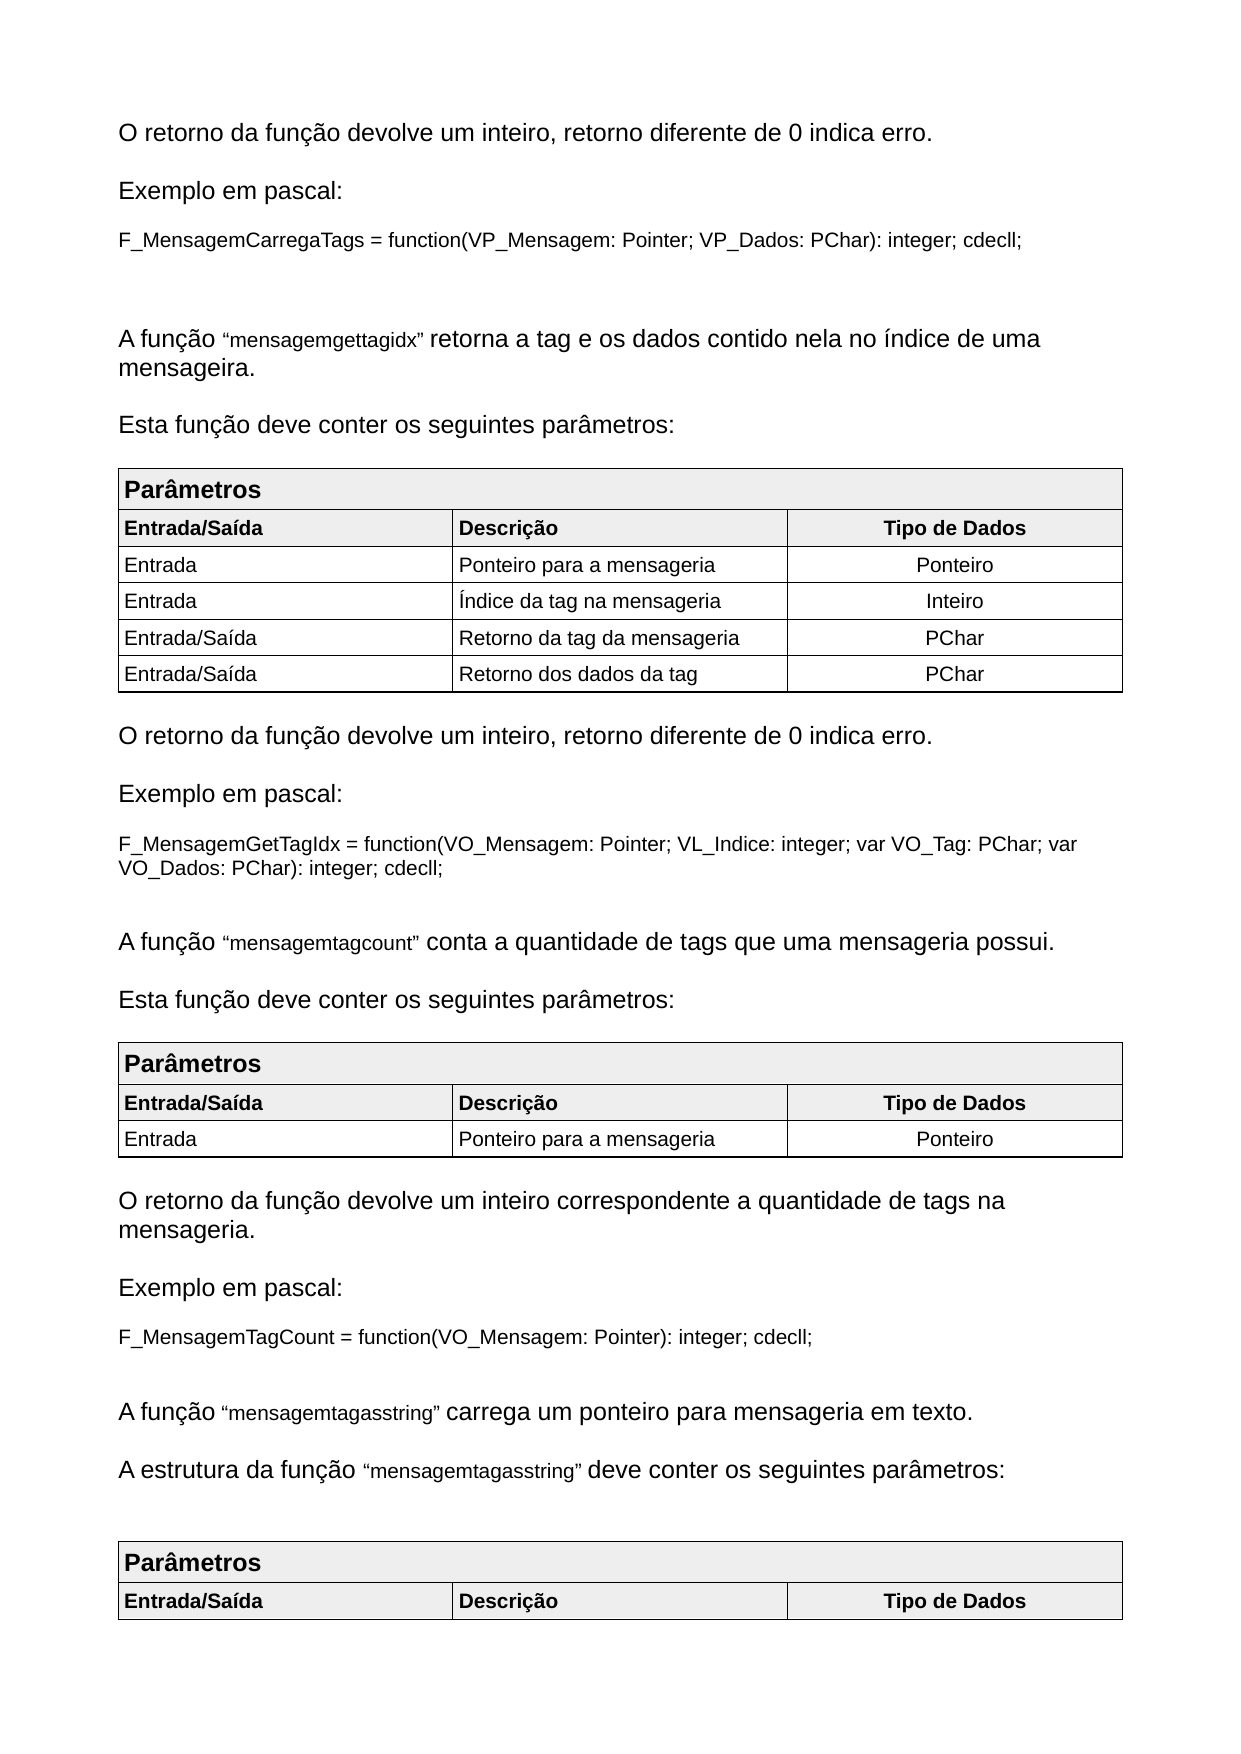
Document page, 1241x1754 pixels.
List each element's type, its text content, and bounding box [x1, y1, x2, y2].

text O retorno da função devolve um inteiro, retorno diferente de 0 indica erro. [118, 118, 1122, 147]
table_cell Descrição [453, 510, 787, 546]
text F_MensagemCarregaTags = function(VP_Mensagem: Pointer; VP_Dados: PChar): integer; cdecll; [118, 228, 1122, 252]
table_cell Ponteiro para a mensageria [453, 1121, 787, 1156]
table_cell Entrada/Saída [119, 510, 452, 546]
table_cell Descrição [453, 1583, 787, 1618]
table_cell Ponteiro [788, 1121, 1122, 1156]
text A função “mensagemtagcount” conta a quantidade de tags que uma mensageria possui. [118, 927, 1122, 956]
table_cell Descrição [453, 1085, 787, 1120]
table_cell Entrada [119, 1121, 452, 1156]
table_cell Índice da tag na mensageria [453, 583, 787, 618]
table_cell Entrada/Saída [119, 1085, 452, 1120]
table_cell Tipo de Dados [788, 1583, 1122, 1618]
table_cell Entrada [119, 583, 452, 618]
table_cell Ponteiro [788, 547, 1122, 582]
text Exemplo em pascal: [118, 176, 1122, 204]
table_cell Retorno dos dados da tag [453, 656, 787, 691]
table_cell Entrada/Saída [119, 620, 452, 655]
table_cell Entrada [119, 547, 452, 582]
text F_MensagemTagCount = function(VO_Mensagem: Pointer): integer; cdecll; [118, 1325, 1122, 1349]
text A função “mensagemgettagidx” retorna a tag e os dados contido nela no índice de uma mensageira. [118, 324, 1122, 382]
text Exemplo em pascal: [118, 1272, 1122, 1301]
text O retorno da função devolve um inteiro correspondente a quantidade de tags na mensageria. [118, 1186, 1122, 1244]
table_cell Retorno da tag da mensageria [453, 620, 787, 655]
table_cell PChar [788, 620, 1122, 655]
text A função “mensagemtagasstring” carrega um ponteiro para mensageria em texto. [118, 1397, 1122, 1426]
table_header Parâmetros [119, 1043, 1122, 1083]
text Esta função deve conter os seguintes parâmetros: [118, 985, 1122, 1013]
table_header Parâmetros [119, 469, 1122, 509]
table_cell Entrada/Saída [119, 656, 452, 691]
table_cell Tipo de Dados [788, 510, 1122, 546]
table_cell Inteiro [788, 583, 1122, 618]
table_cell Ponteiro para a mensageria [453, 547, 787, 582]
table_cell PChar [788, 656, 1122, 691]
table_cell Tipo de Dados [788, 1085, 1122, 1120]
table_header Parâmetros [119, 1542, 1122, 1582]
text Exemplo em pascal: [118, 779, 1122, 807]
text Esta função deve conter os seguintes parâmetros: [118, 410, 1122, 439]
text F_MensagemGetTagIdx = function(VO_Mensagem: Pointer; VL_Indice: integer; var VO_Tag: PChar; var VO_Dados: PChar): integer; cdecll; [118, 831, 1122, 879]
text O retorno da função devolve um inteiro, retorno diferente de 0 indica erro. [118, 721, 1122, 750]
text A estrutura da função “mensagemtagasstring” deve conter os seguintes parâmetros: [118, 1454, 1122, 1483]
table_cell Entrada/Saída [119, 1583, 452, 1618]
